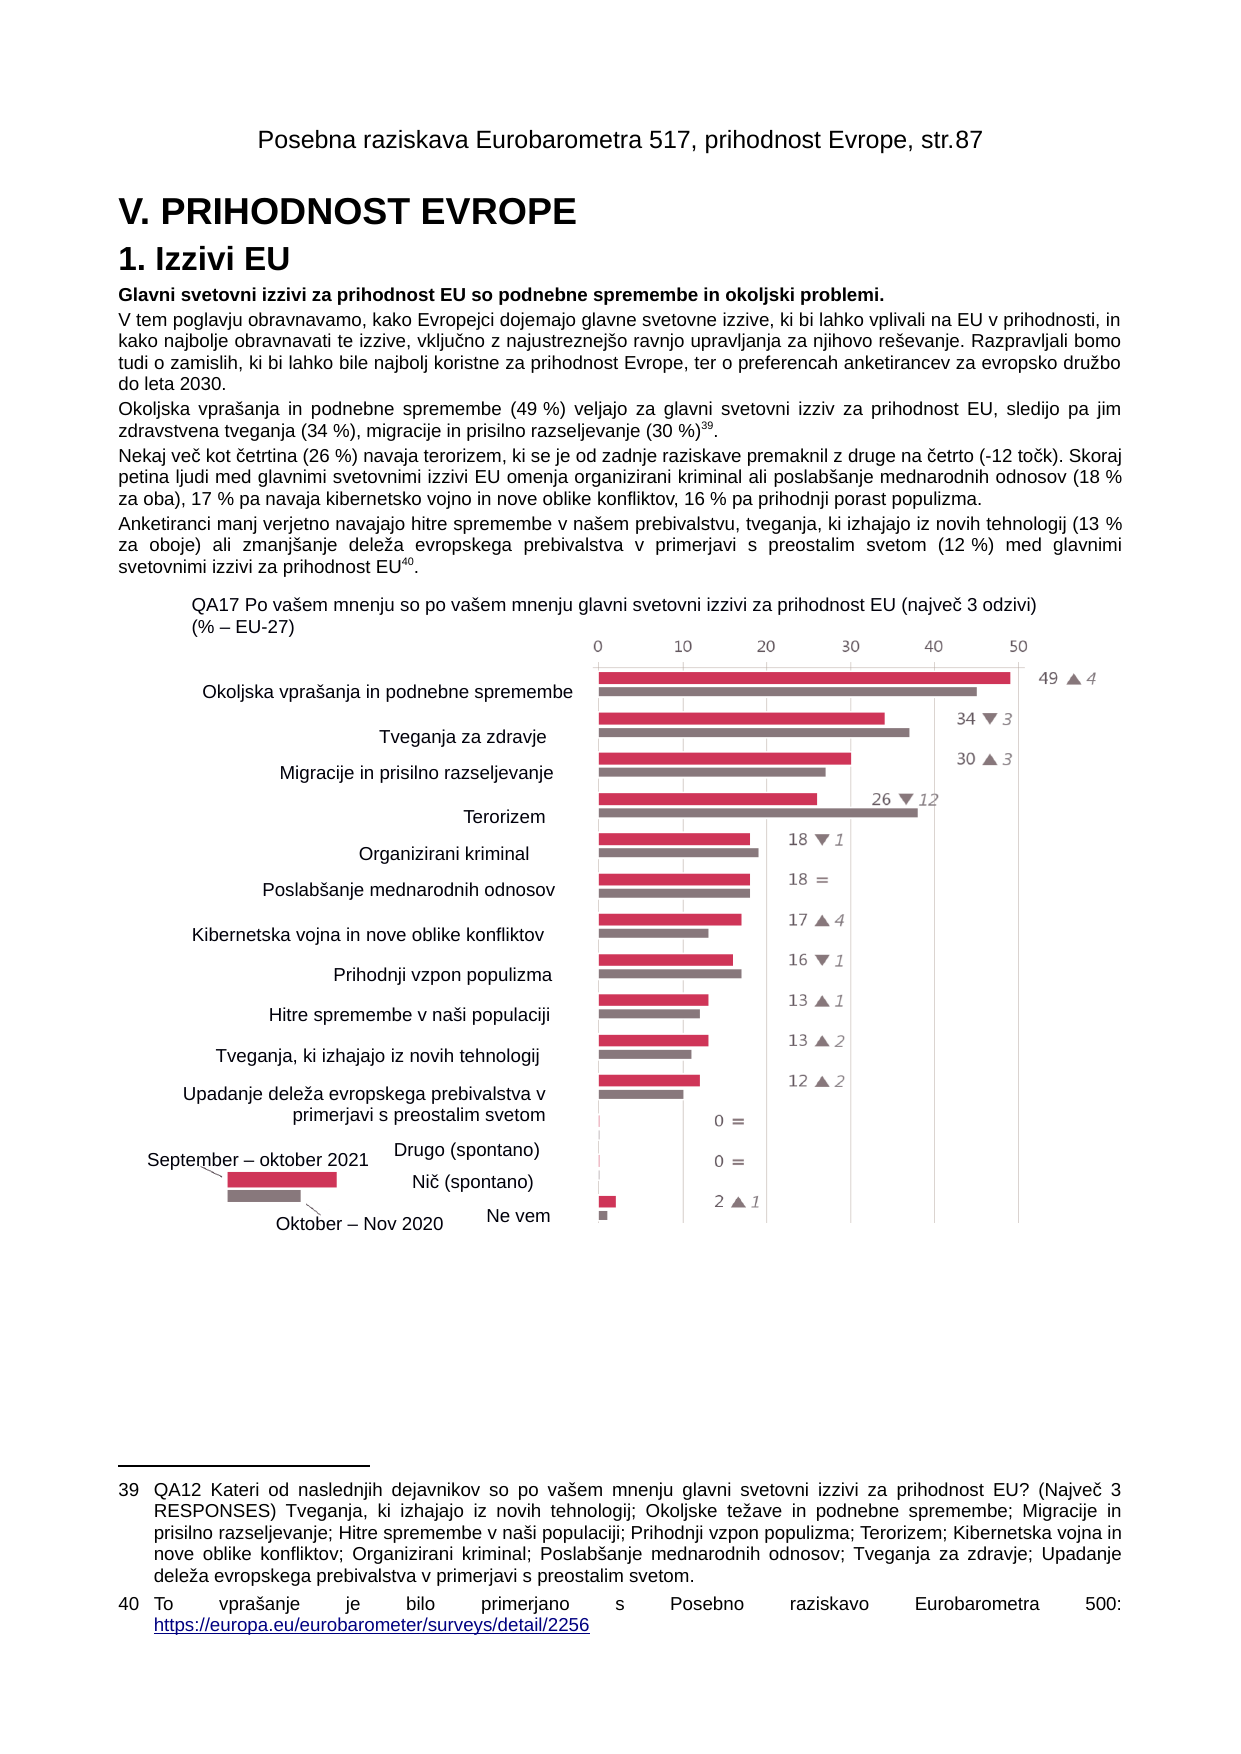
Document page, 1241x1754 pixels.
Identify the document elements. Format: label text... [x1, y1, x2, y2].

picture [194, 1161, 340, 1216]
text Nekaj več kot četrtina (26 %) navaja terorizem, ki se je od zadnje raziskave premaknil z druge na četrto (-12 točk). Skoraj petina ljudi med glavnimi svetovnimi izzivi EU omenja organizirani kriminal ali poslabšanje mednarodnih odnosov (18 % za oba), 17 % pa navaja kibernetsko vojno in nove oblike konfliktov, 16 % pa prihodnji porast populizma. [118, 444, 1122, 509]
text QA12 Kateri od naslednjih dejavnikov so po vašem mnenju glavni svetovni izzivi za prihodnost EU? (Največ 3 RESPONSES) Tveganja, ki izhajajo iz novih tehnologij; Okoljske težave in podnebne spremembe; Migracije in prisilno razseljevanje; Hitre spremembe v naši populaciji; Prihodnji vzpon populizma; Terorizem; Kibernetska vojna in nove oblike konfliktov; Organizirani kriminal; Poslabšanje mednarodnih odnosov; Tveganja za zdravje; Upadanje deleža evropskega prebivalstva v primerjavi s preostalim svetom. [118, 1478, 1122, 1586]
text Anketiranci manj verjetno navajajo hitre spremembe v našem prebivalstvu, tveganja, ki izhajajo iz novih tehnologij (13 % za oboje) ali zmanjšanje deleža evropskega prebivalstva v primerjavi s preostalim svetom (12 %) med glavnimi svetovnimi izzivi za prihodnost EU. [118, 512, 1122, 577]
subtitle V. PRIHODNOST EVROPE [118, 189, 1122, 232]
text To vprašanje je bilo primerjano s Posebno raziskavo Eurobarometra 500: https://europa.eu/eurobarometer/surveys/detail/2256 [118, 1593, 1122, 1636]
picture [583, 624, 1114, 1223]
subtitle 1. Izzivi EU [118, 239, 1122, 277]
text V tem poglavju obravnavamo, kako Evropejci dojemajo glavne svetovne izzive, ki bi lahko vplivali na EU v prihodnosti, in kako najbolje obravnavati te izzive, vključno z najustreznejšo ravnjo upravljanja za njihovo reševanje. Razpravljali bomo tudi o zamislih, ki bi lahko bile najbolj koristne za prihodnost Evrope, ter o preferencah anketirancev za evropsko družbo do leta 2030. [118, 308, 1122, 395]
text Glavni svetovni izzivi za prihodnost EU so podnebne spremembe in okoljski problemi. [118, 284, 1122, 305]
text Okoljska vprašanja in podnebne spremembe (49 %) veljajo za glavni svetovni izziv za prihodnost EU, sledijo pa jim zdravstvena tveganja (34 %), migracije in prisilno razseljevanje (30 %). [118, 398, 1122, 441]
